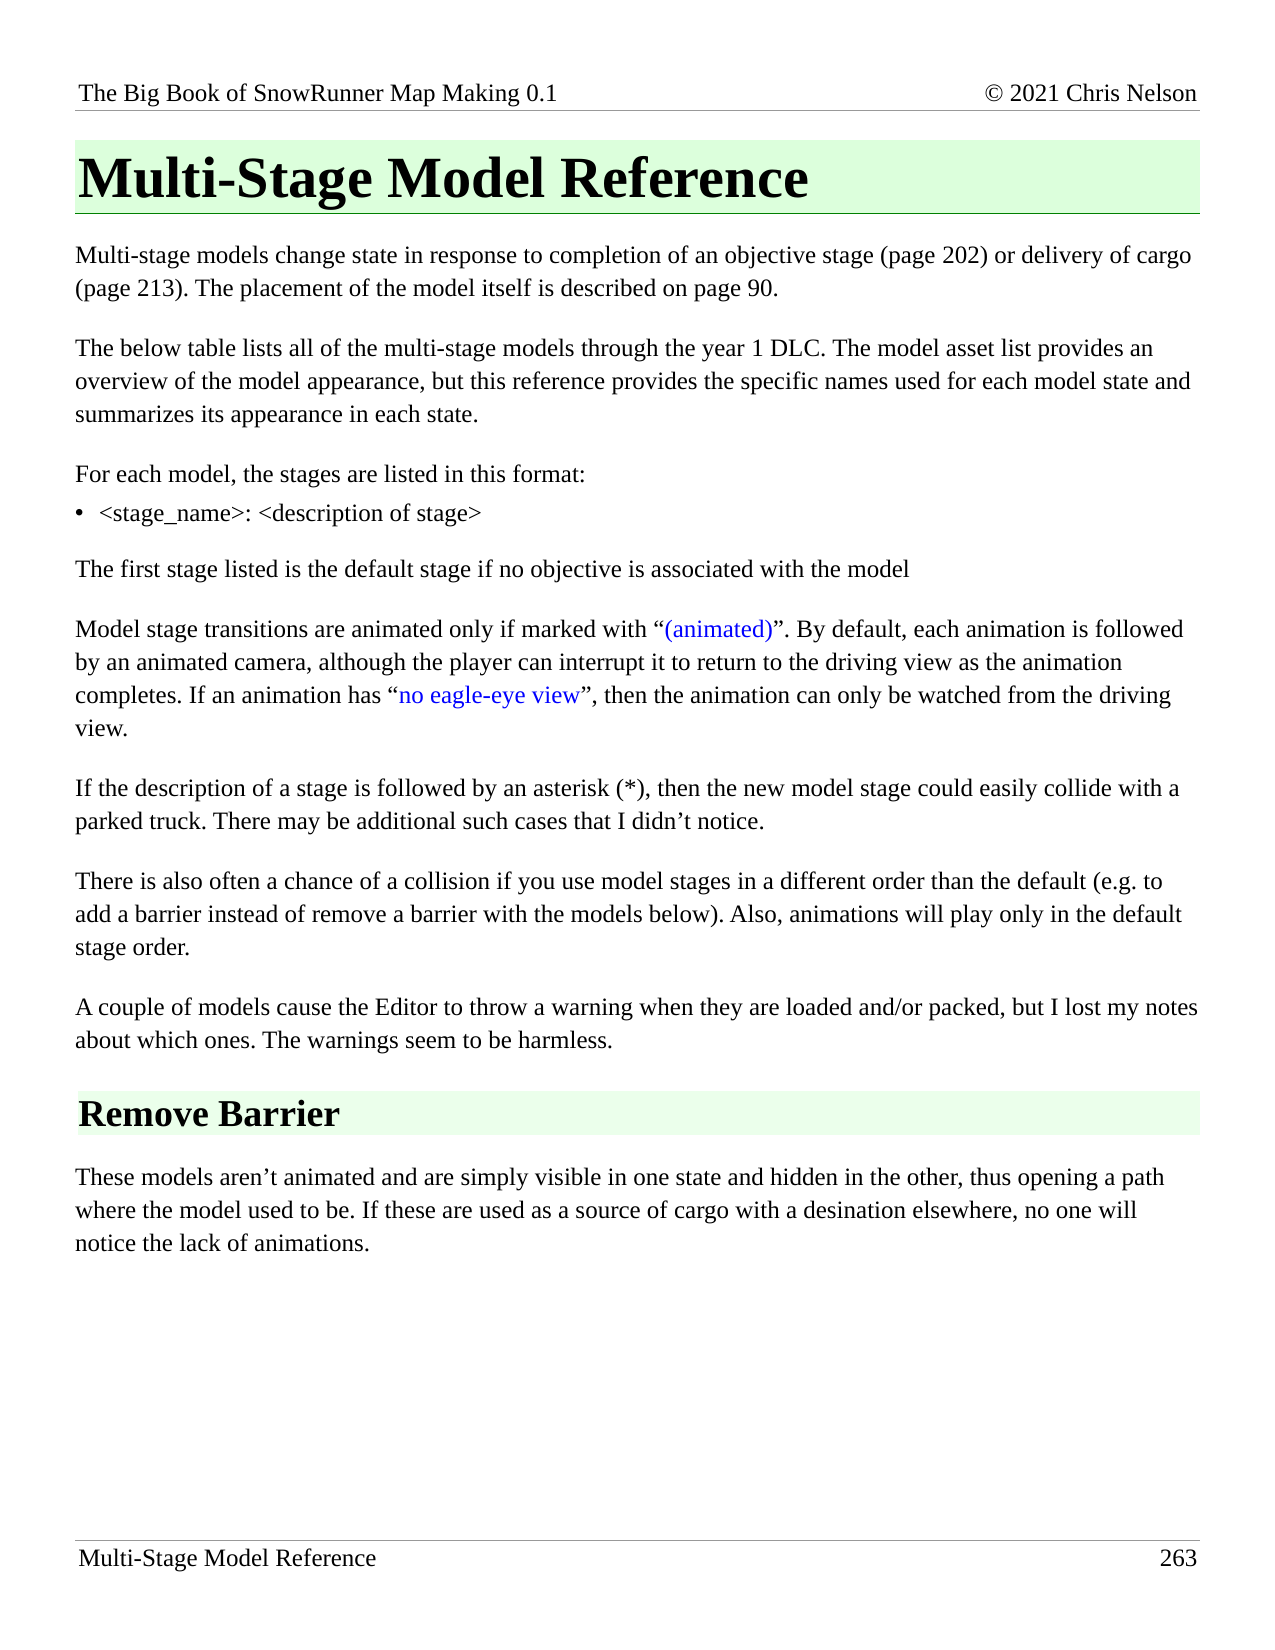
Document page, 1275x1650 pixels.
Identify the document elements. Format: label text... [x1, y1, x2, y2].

text There is also often a chance of a collision if you use model stages in a different order than the default (e.g. to add a barrier instead of remove a barrier with the models below). Also, animations will play only in the default stage order. [75, 866, 1200, 961]
text Model stage transitions are animated only if marked with “(animated)”. By default, each animation is followed by an animated camera, although the player can interrupt it to return to the driving view as the animation completes. If an animation has “no eagle-eye view”, then the animation can only be watched from the driving view. [75, 614, 1200, 742]
text These models aren’t animated and are simply visible in one state and hidden in the other, thus opening a path where the model used to be. If these are used as a source of cargo with a desination elsewhere, no one will notice the lack of animations. [75, 1162, 1200, 1257]
text The below table lists all of the multi-stage models through the year 1 DLC. The model asset list provides an overview of the model appearance, but this reference provides the specific names used for each model state and summarizes its appearance in each state. [75, 333, 1200, 428]
text If the description of a stage is followed by an asterisk (*), then the new model stage could easily collide with a parked truck. There may be additional such cases that I didn’t notice. [75, 773, 1200, 835]
subtitle For each model, the stages are listed in this format: [75, 459, 1200, 488]
text A couple of models cause the Editor to throw a warning when they are loaded and/or packed, but I lost my notes about which ones. The warnings seem to be harmless. [75, 992, 1200, 1054]
subtitle Remove Barrier [78, 1091, 1200, 1135]
subtitle Multi-Stage Model Reference [75, 140, 1200, 213]
text Multi-stage models change state in response to completion of an objective stage (page 202) or delivery of cargo (page 213). The placement of the model itself is described on page 90. [75, 240, 1200, 302]
text The first stage listed is the default stage if no objective is associated with the model [75, 554, 1200, 583]
list <stage_name>: <description of stage> [75, 498, 1200, 527]
